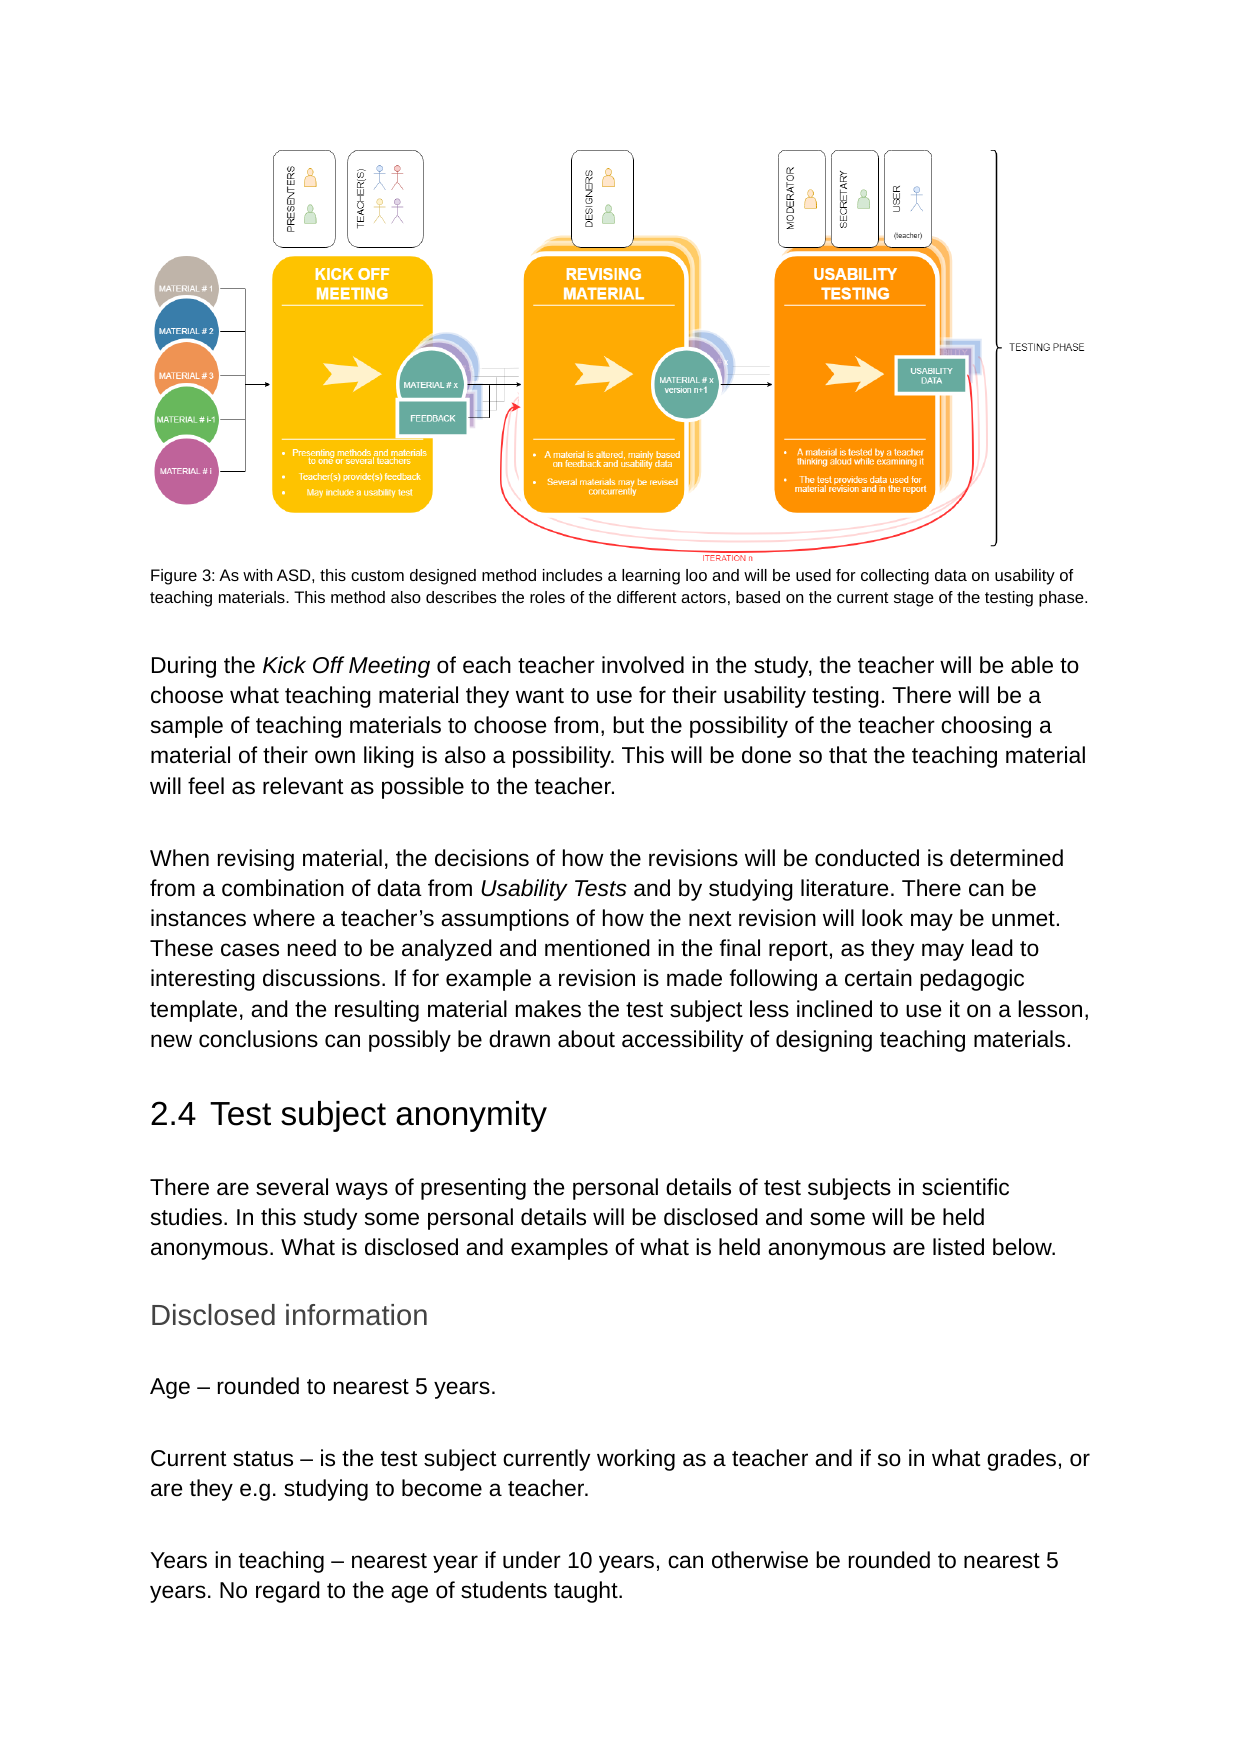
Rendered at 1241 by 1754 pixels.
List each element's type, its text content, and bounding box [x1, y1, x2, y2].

text Age – rounded to nearest 5 years. [150, 1373, 1090, 1399]
picture [150, 150, 1091, 564]
text During the Kick Off Meeting of each teacher involved in the study, the teacher will be able to choose what teaching material they want to use for their usability testing. There will be a sample of teaching materials to choose from, but the possibility of the teacher choosing a material of their own liking is also a possibility. This will be done so that the teaching material will feel as relevant as possible to the teacher. [150, 652, 1090, 799]
text When revising material, the decisions of how the revisions will be conducted is determined from a combination of data from Usability Tests and by studying literature. There can be instances where a teacher’s assumptions of how the next revision will look may be unmet. These cases need to be analyzed and mentioned in the final report, as they may lead to interesting discussions. If for example a revision is made following a certain pedagogic template, and the resulting material makes the test subject less inclined to use it on a lesson, new conclusions can possibly be drawn about accessibility of designing teaching materials. [150, 844, 1090, 1052]
subtitle Test subject anonymity [150, 1093, 1090, 1132]
text Figure 3: As with ASD, this custom designed method includes a learning loo and will be used for collecting data on usability of teaching materials. This method also describes the roles of the different actors, based on the current stage of the testing phase. [150, 564, 1090, 607]
subtitle Disclosed information [150, 1298, 1090, 1331]
text Years in teaching – nearest year if under 10 years, can otherwise be rounded to nearest 5 years. No regard to the age of students taught. [150, 1547, 1090, 1603]
text There are several ways of presenting the personal details of test subjects in scientific studies. In this study some personal details will be disclosed and some will be held anonymous. What is disclosed and examples of what is held anonymous are listed below. [150, 1174, 1090, 1260]
text Current status – is the test subject currently working as a teacher and if so in what grades, or are they e.g. studying to become a teacher. [150, 1445, 1090, 1501]
